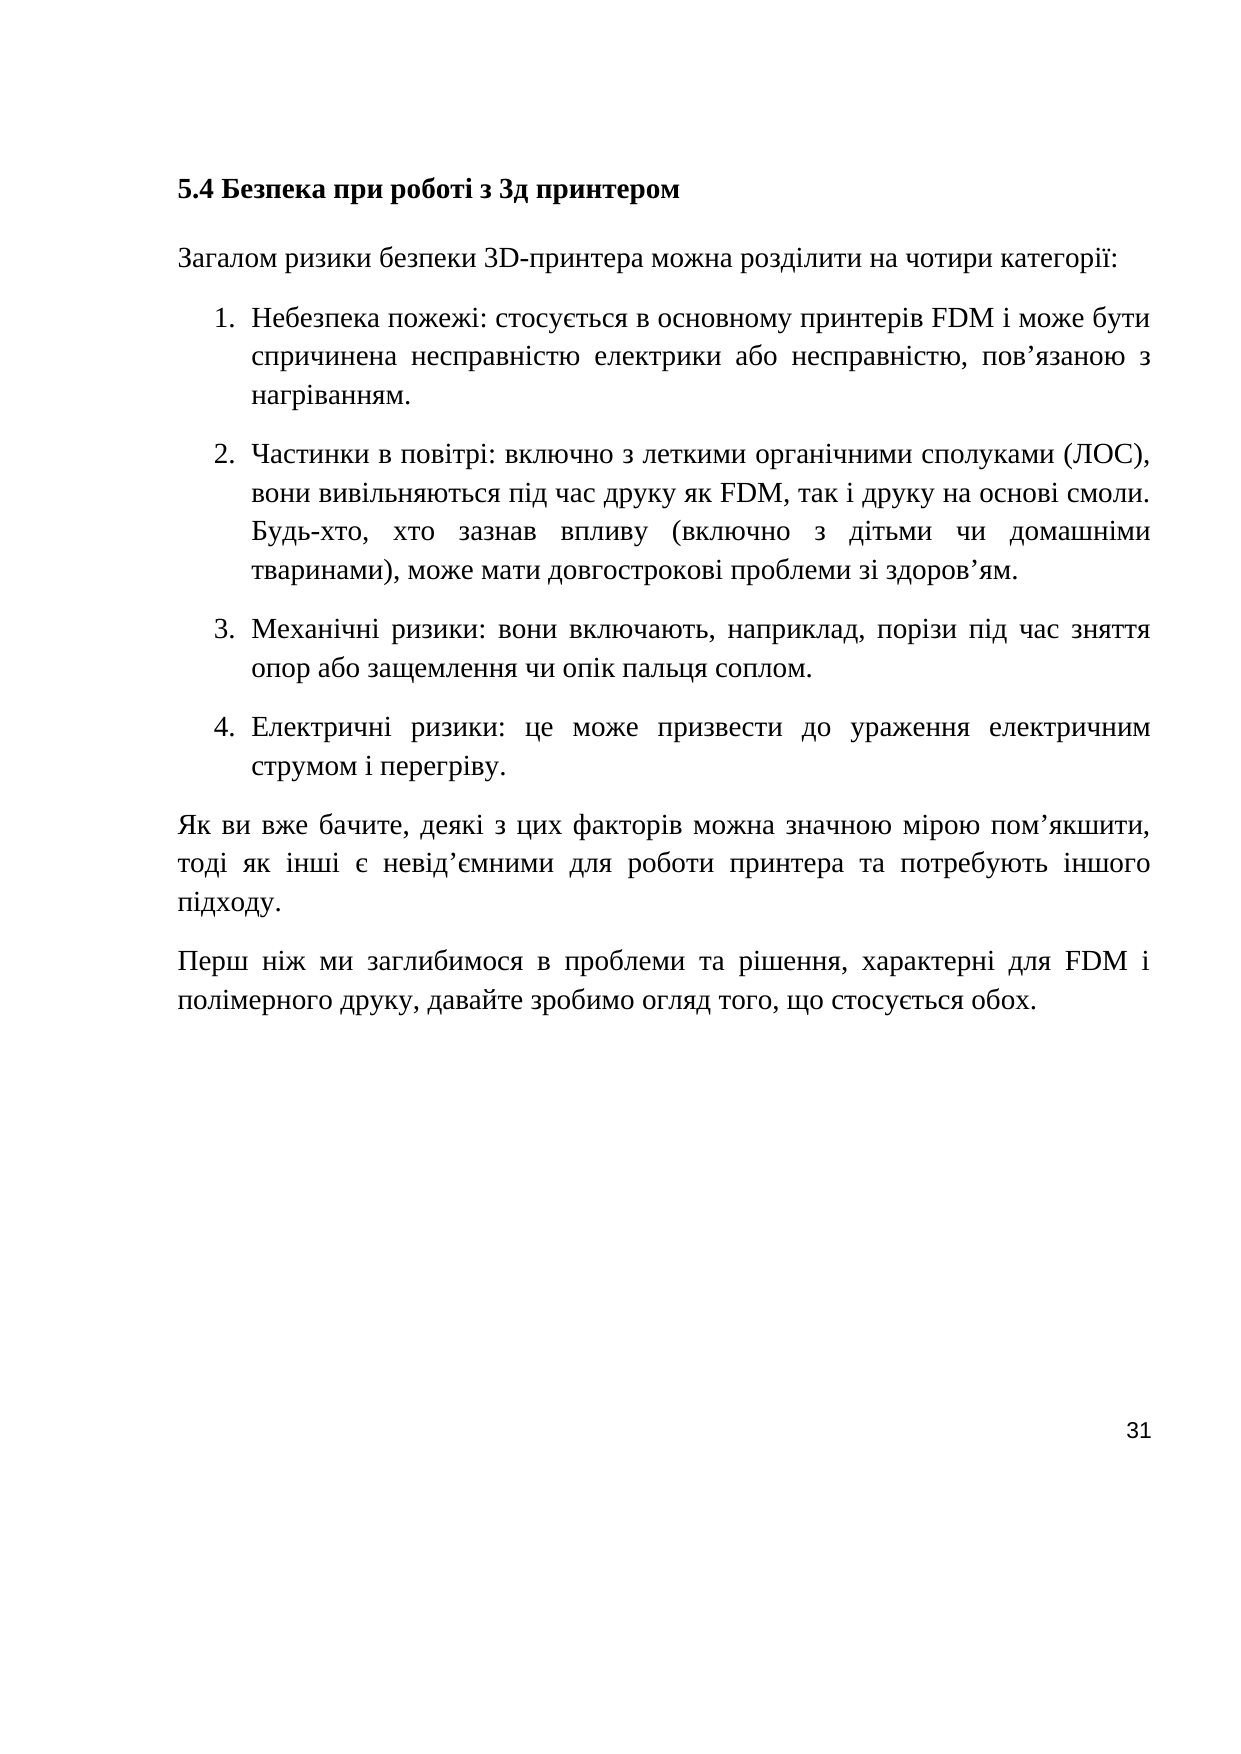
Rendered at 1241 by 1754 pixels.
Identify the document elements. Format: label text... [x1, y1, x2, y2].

text Перш ніж ми заглибимося в проблеми та рішення, характерні для FDM і полімерного друку, давайте зробимо огляд того, що стосується обох. [177, 943, 1152, 1016]
list Електричні ризики: це може призвести до ураження електричним струмом і перегріву. [213, 709, 1152, 781]
list Частинки в повітрі: включно з леткими органічними сполуками (ЛОС), вони вивільняються під час друку як FDM, так і друку на основі смоли. Будь-хто, хто зазнав впливу (включно з дітьми чи домашніми тваринами), може мати довгострокові проблеми зі здоров’ям. [213, 436, 1152, 585]
list Механічні ризики: вони включають, наприклад, порізи під час зняття опор або защемлення чи опік пальця соплом. [213, 611, 1152, 683]
text Як ви вже бачите, деякі з цих факторів можна значною мірою пом’якшити, тоді як інші є невід’ємними для роботи принтера та потребують іншого підходу. [177, 807, 1152, 918]
list Небезпека пожежі: стосується в основному принтерів FDM і може бути спричинена несправністю електрики або несправністю, пов’язаною з нагріванням. [213, 300, 1152, 410]
text 5.4 Безпека при роботі з 3д принтером [177, 171, 1152, 204]
text Загалом ризики безпеки 3D-принтера можна розділити на чотири категорії: [177, 240, 1152, 274]
